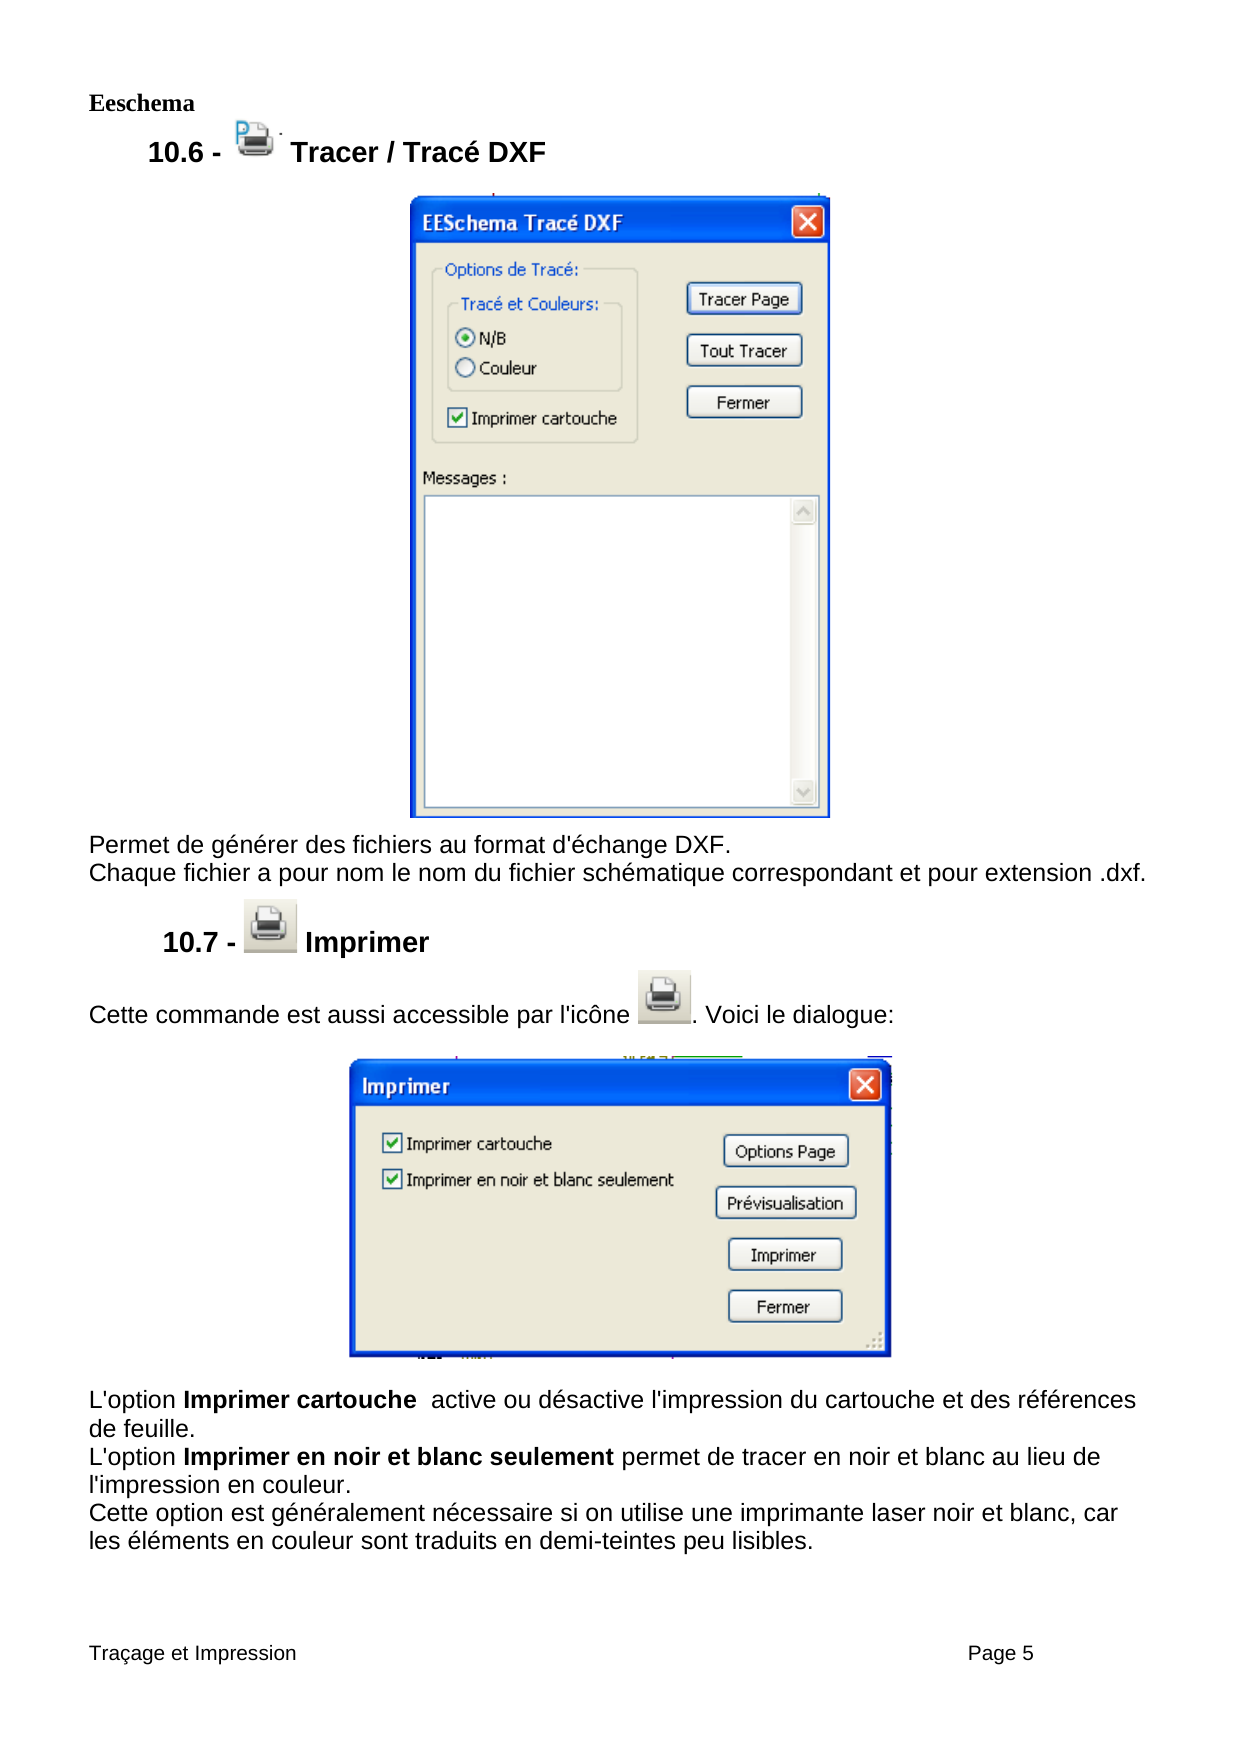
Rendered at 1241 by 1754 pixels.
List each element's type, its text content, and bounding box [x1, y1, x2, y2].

text Permet de générer des fichiers au format d'échange DXF. [88, 831, 1152, 859]
picture [410, 193, 831, 818]
text L'option Imprimer cartouche active ou désactive l'impression du cartouche et des références de feuille. [88, 1386, 1152, 1442]
picture [638, 970, 692, 1024]
text Cette option est généralement nécessaire si on utilise une imprimante laser noir et blanc, car les éléments en couleur sont traduits en demi-teintes peu lisibles. [88, 1498, 1152, 1554]
picture [243, 899, 298, 953]
subtitle Imprimer [89, 899, 1152, 958]
text L'option Imprimer en noir et blanc seulement permet de tracer en noir et blanc au lieu de l'impression en couleur. [88, 1442, 1152, 1498]
text Cette commande est aussi accessible par l'icône . Voici le dialogue: [88, 970, 1152, 1029]
subtitle Tracer / Tracé DXF [148, 117, 1152, 168]
picture [348, 1056, 893, 1359]
picture [229, 116, 283, 162]
text Chaque fichier a pour nom le nom du fichier schématique correspondant et pour extension .dxf. [88, 859, 1152, 887]
